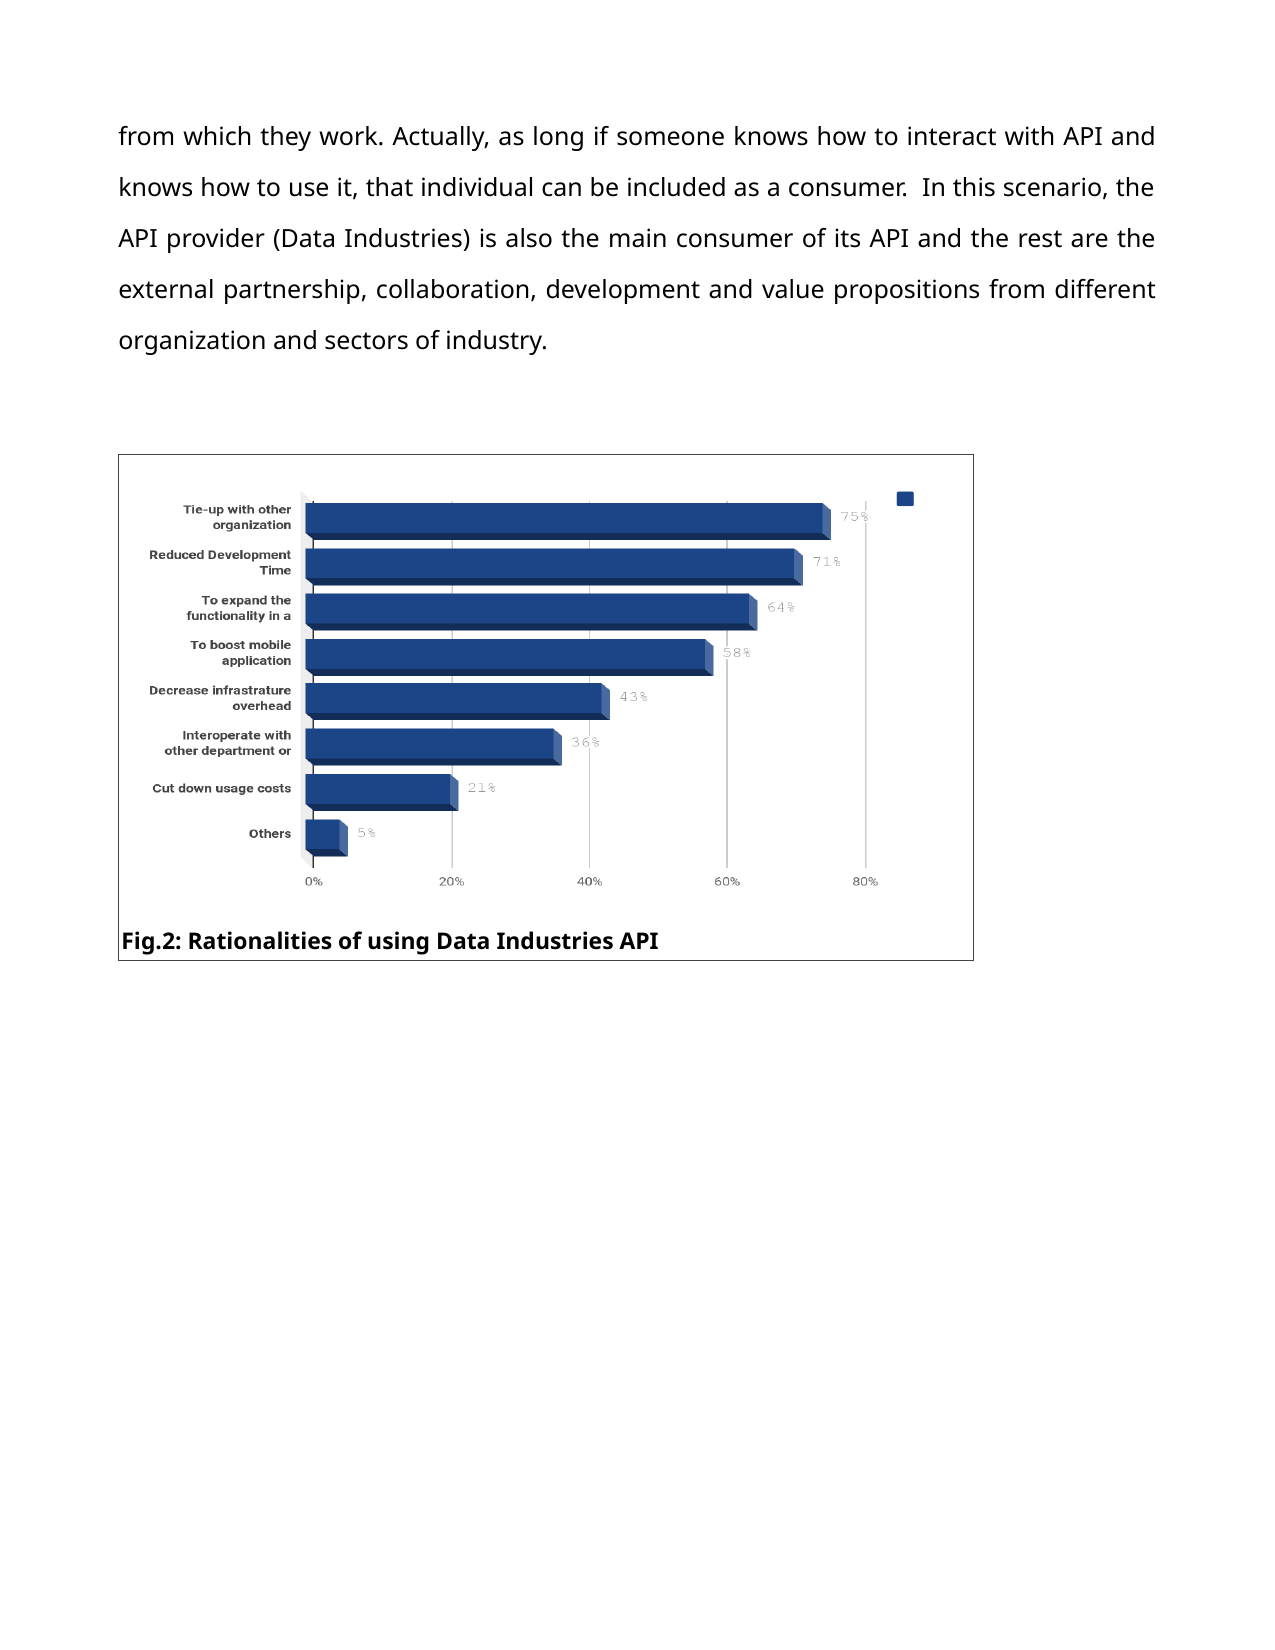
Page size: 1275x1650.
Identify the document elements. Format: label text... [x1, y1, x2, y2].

text Fig.2: Rationalities of using Data Industries API [121, 911, 971, 956]
picture [121, 469, 971, 911]
text from which they work. Actually, as long if someone knows how to interact with API and knows how to use it, that individual can be included as a consumer. In this scenario, the API provider (Data Industries) is also the main consumer of its API and the rest are the external partnership, collaboration, development and value propositions from different organization and sectors of industry. [118, 118, 1157, 356]
